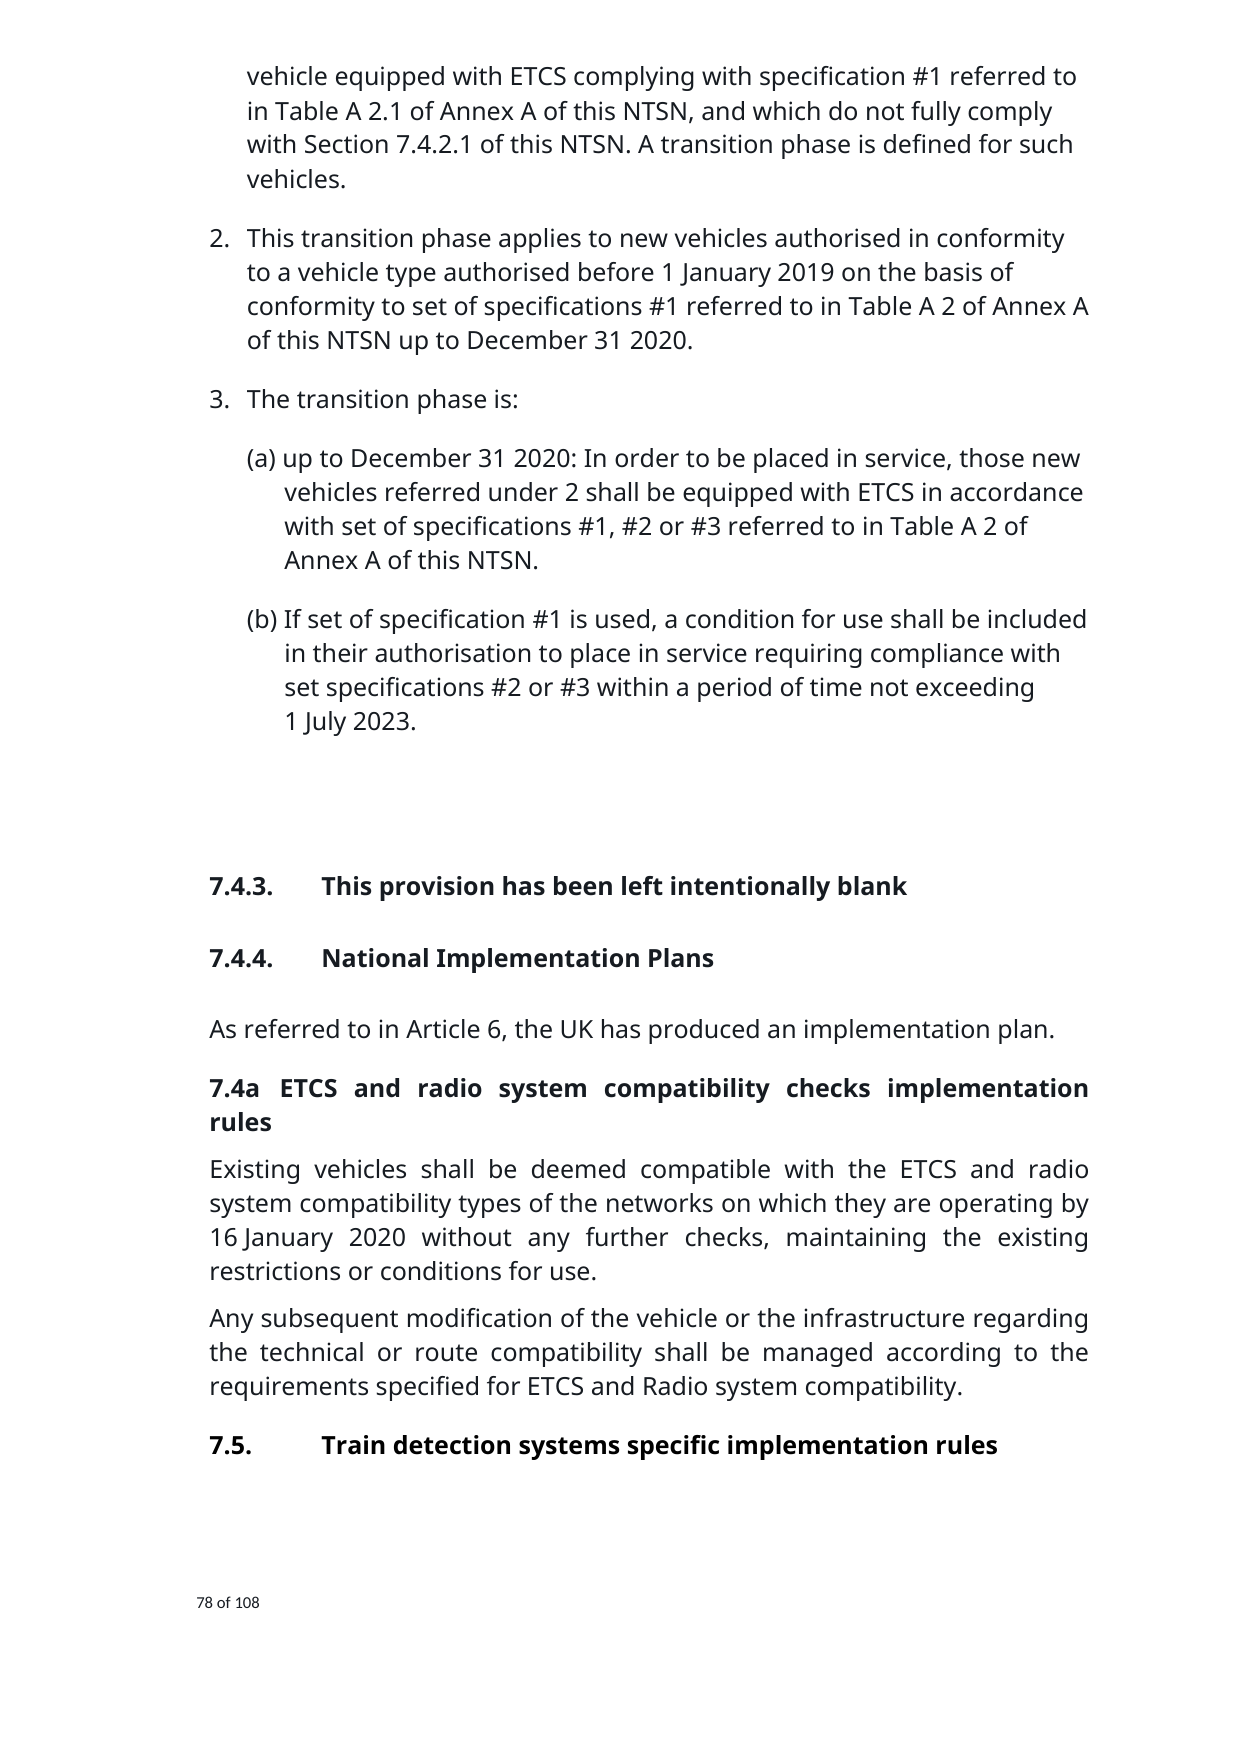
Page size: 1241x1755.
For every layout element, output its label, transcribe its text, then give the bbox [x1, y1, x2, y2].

list This transition phase applies to new vehicles authorised in conformity to a vehicle type authorised before 1 January 2019 on the basis of conformity to set of specifications #1 referred to in Table A 2 of Annex A of this NTSN up to December 31 2020. [209, 220, 1090, 357]
text As referred to in Article 6, the UK has produced an implementation plan. [209, 1012, 1090, 1046]
text 7.4a ETCS and radio system compatibility checks implementation rules [209, 1071, 1090, 1139]
list If set of specification #1 is used, a condition for use shall be included in their authorisation to place in service requiring compliance with set specifications #2 or #3 within a period of time not exceeding 1 July 2023. [247, 602, 1090, 738]
subtitle Train detection systems specific implementation rules [209, 1427, 1090, 1462]
subtitle This provision has been left intentionally blank [209, 869, 1090, 903]
text Any subsequent modification of the vehicle or the infrastructure regarding the technical or route compatibility shall be managed according to the requirements specified for ETCS and Radio system compatibility. [209, 1300, 1090, 1402]
text Existing vehicles shall be deemed compatible with the ETCS and radio system compatibility types of the networks on which they are operating by 16 January 2020 without any further checks, maintaining the existing restrictions or conditions for use. [209, 1152, 1090, 1288]
subtitle National Implementation Plans [209, 940, 1090, 974]
list vehicle equipped with ETCS complying with specification #1 referred to in Table A 2.1 of Annex A of this NTSN, and which do not fully comply with Section 7.4.2.1 of this NTSN. A transition phase is defined for such vehicles. [209, 59, 1090, 195]
list The transition phase is: [209, 382, 1090, 416]
list up to December 31 2020: In order to be placed in service, those new vehicles referred under 2 shall be equipped with ETCS in accordance with set of specifications #1, #2 or #3 referred to in Table A 2 of Annex A of this NTSN. [247, 441, 1090, 577]
